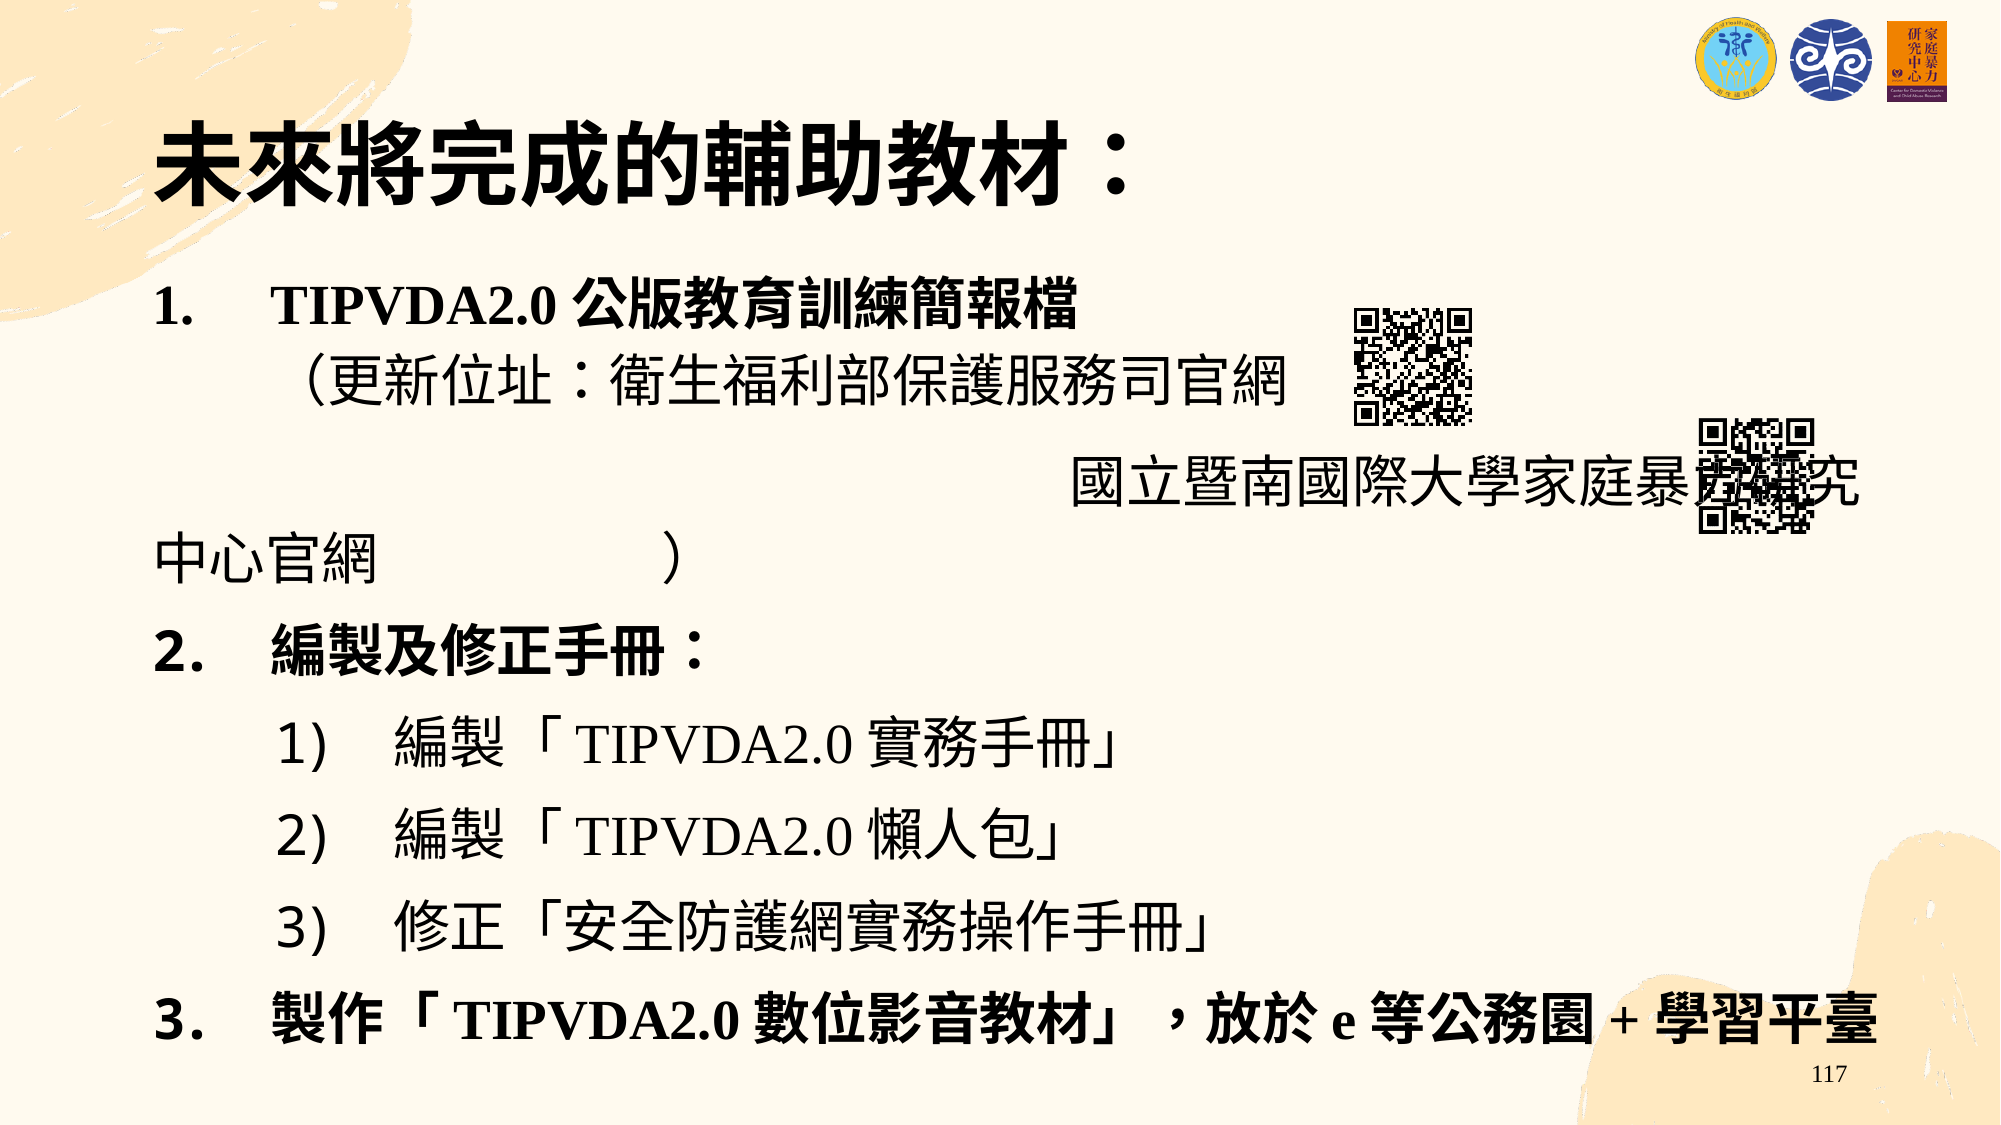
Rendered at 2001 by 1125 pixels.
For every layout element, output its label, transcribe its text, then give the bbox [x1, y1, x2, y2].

picture [1339, 293, 1486, 440]
list TIPVDA2.0公版教育訓練簡報檔 （更新位址：衛生福利部保護服務司官網 國立暨南國際大學家庭暴力研究中心官網 ） 編製及修正手冊： 編製「TIPVDA2.0實務手冊」 編製「TIPVDA2.0懶人包」 修正「安全防護網實務操作手冊」 製作「TIPVDA2.0數位影音教材」，放於e等公務園+學習平臺 [137, 235, 1905, 1075]
picture [1695, 17, 1947, 102]
picture [0, 0, 445, 348]
picture [1679, 398, 1834, 554]
title 未來將完成的輔助教材： [137, 59, 1863, 235]
picture [1507, 808, 2001, 1125]
